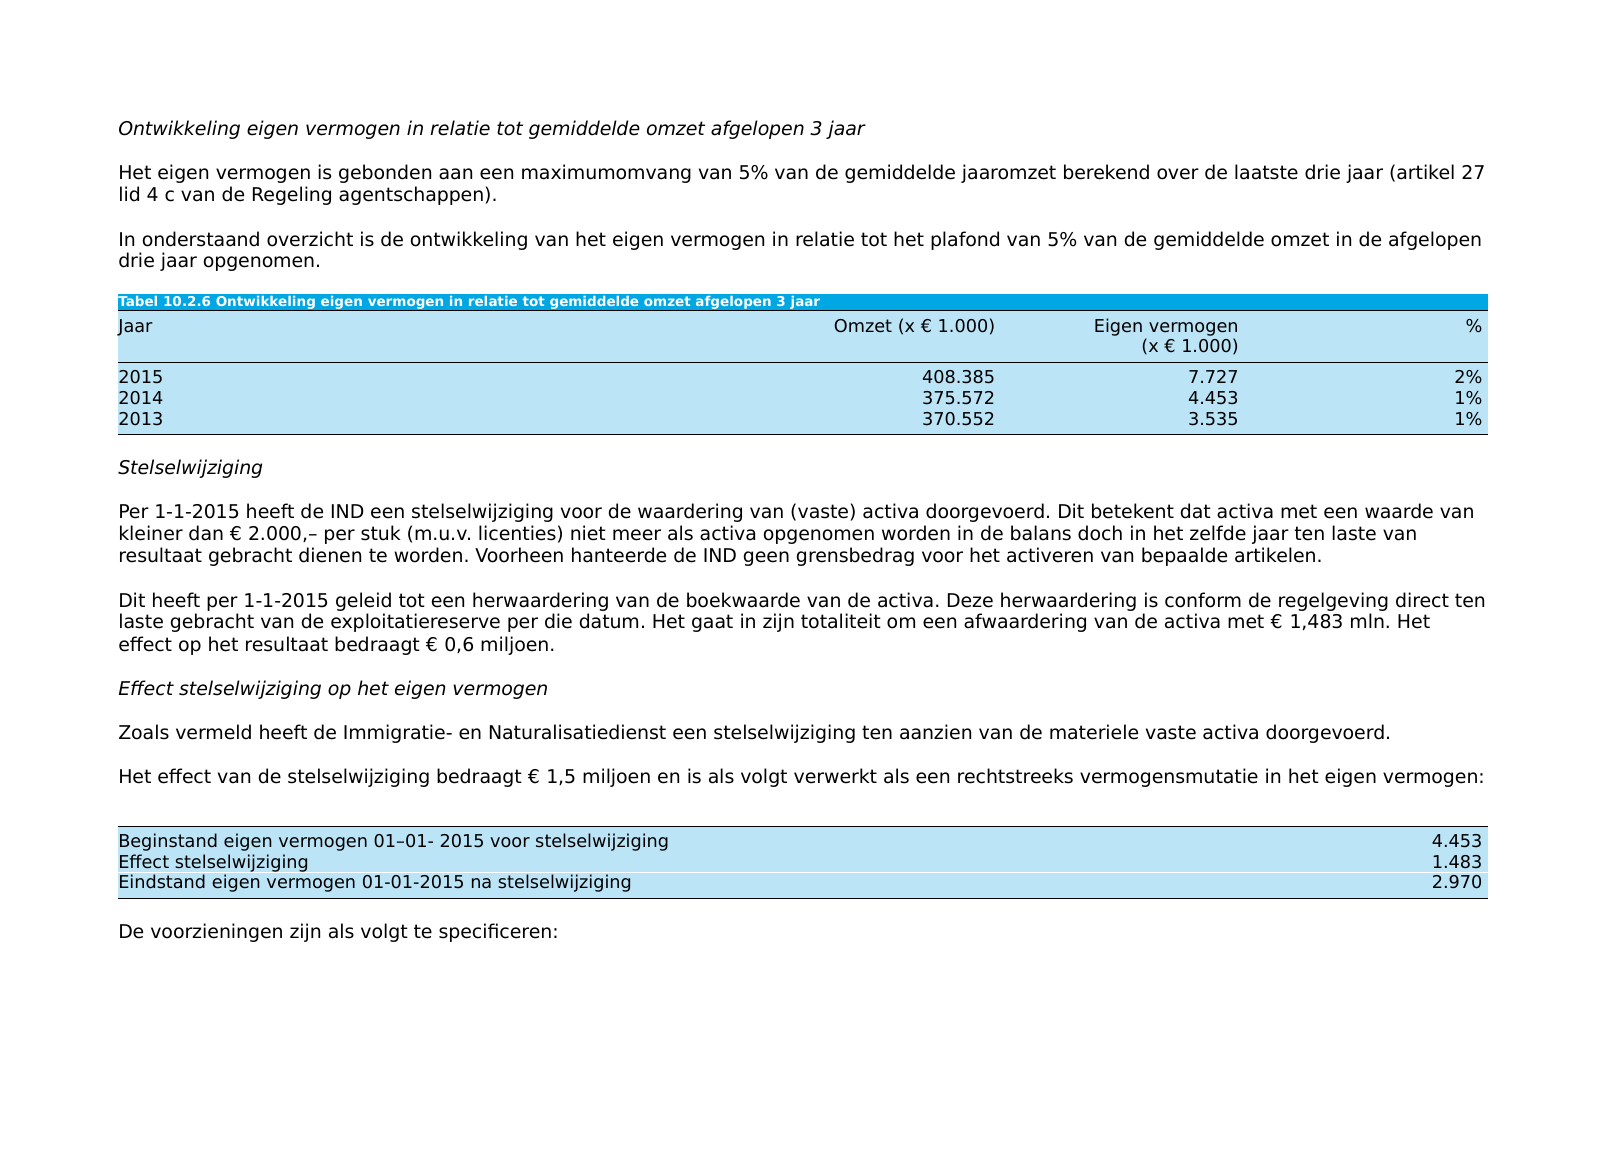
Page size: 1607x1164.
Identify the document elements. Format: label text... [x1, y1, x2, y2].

table_cell 4.453 [1001, 388, 1244, 409]
text In onderstaand overzicht is de ontwikkeling van het eigen vermogen in relatie tot het plafond van 5% van de gemiddelde omzet in de afgelopen drie jaar opgenomen. [118, 228, 1488, 272]
table_header Tabel 10.2.6 Ontwikkeling eigen vermogen in relatie tot gemiddelde omzet afgelopen 3 jaar [118, 294, 1488, 310]
table_cell 1% [1245, 409, 1488, 434]
table_cell 3.535 [1001, 409, 1244, 434]
table_cell 2015 [118, 363, 757, 388]
table_cell 375.572 [758, 388, 1001, 409]
table_cell 4.453 [1245, 827, 1488, 852]
table_cell Eindstand eigen vermogen 01-01-2015 na stelselwijziging [118, 873, 1244, 898]
table_cell 2.970 [1245, 873, 1488, 898]
table_cell 7.727 [1001, 363, 1244, 388]
text Het eigen vermogen is gebonden aan een maximumomvang van 5% van de gemiddelde jaaromzet berekend over de laatste drie jaar (artikel 27 lid 4 c van de Regeling agentschappen). [118, 162, 1488, 206]
text Per 1-1-2015 heeft de IND een stelselwijziging voor de waardering van (vaste) activa doorgevoerd. Dit betekent dat activa met een waarde van kleiner dan € 2.000,– per stuk (m.u.v. licenties) niet meer als activa opgenomen worden in de balans doch in het zelfde jaar ten laste van resultaat gebracht dienen te worden. Voorheen hanteerde de IND geen grensbedrag voor het activeren van bepaalde artikelen. [118, 501, 1488, 567]
table_cell Omzet (x € 1.000) [758, 311, 1001, 362]
text Dit heeft per 1-1-2015 geleid tot een herwaardering van de boekwaarde van de activa. Deze herwaardering is conform de regelgeving direct ten laste gebracht van de exploitatiereserve per die datum. Het gaat in zijn totaliteit om een afwaardering van de activa met € 1,483 mln. Het effect op het resultaat bedraagt € 0,6 miljoen. [118, 589, 1488, 655]
text Het effect van de stelselwijziging bedraagt € 1,5 miljoen en is als volgt verwerkt als een rechtstreeks vermogensmutatie in het eigen vermogen: [118, 766, 1488, 788]
text De voorzieningen zijn als volgt te specificeren: [118, 921, 1488, 943]
table_cell % [1245, 311, 1488, 362]
table_cell Jaar [118, 311, 757, 362]
table_cell 2014 [118, 388, 757, 409]
table_cell 2% [1245, 363, 1488, 388]
subtitle Effect stelselwijziging op het eigen vermogen [118, 678, 1488, 699]
table_cell Beginstand eigen vermogen 01–01- 2015 voor stelselwijziging [118, 827, 1244, 852]
table_cell 1.483 [1245, 852, 1488, 872]
table_cell 2013 [118, 409, 757, 434]
text Zoals vermeld heeft de Immigratie- en Naturalisatiedienst een stelselwijziging ten aanzien van de materiele vaste activa doorgevoerd. [118, 722, 1488, 744]
table_cell 370.552 [758, 409, 1001, 434]
table_cell 1% [1245, 388, 1488, 409]
subtitle Stelselwijziging [118, 457, 1488, 479]
table_cell Effect stelselwijziging [118, 852, 1244, 872]
subtitle Ontwikkeling eigen vermogen in relatie tot gemiddelde omzet afgelopen 3 jaar [118, 118, 1488, 140]
table_cell Eigen vermogen (x € 1.000) [1001, 311, 1244, 362]
table_header Tabel 10.2.7 Effect stelselwijziging op het eigen vermogen (x € 1.000) [118, 810, 1488, 826]
table_cell 408.385 [758, 363, 1001, 388]
